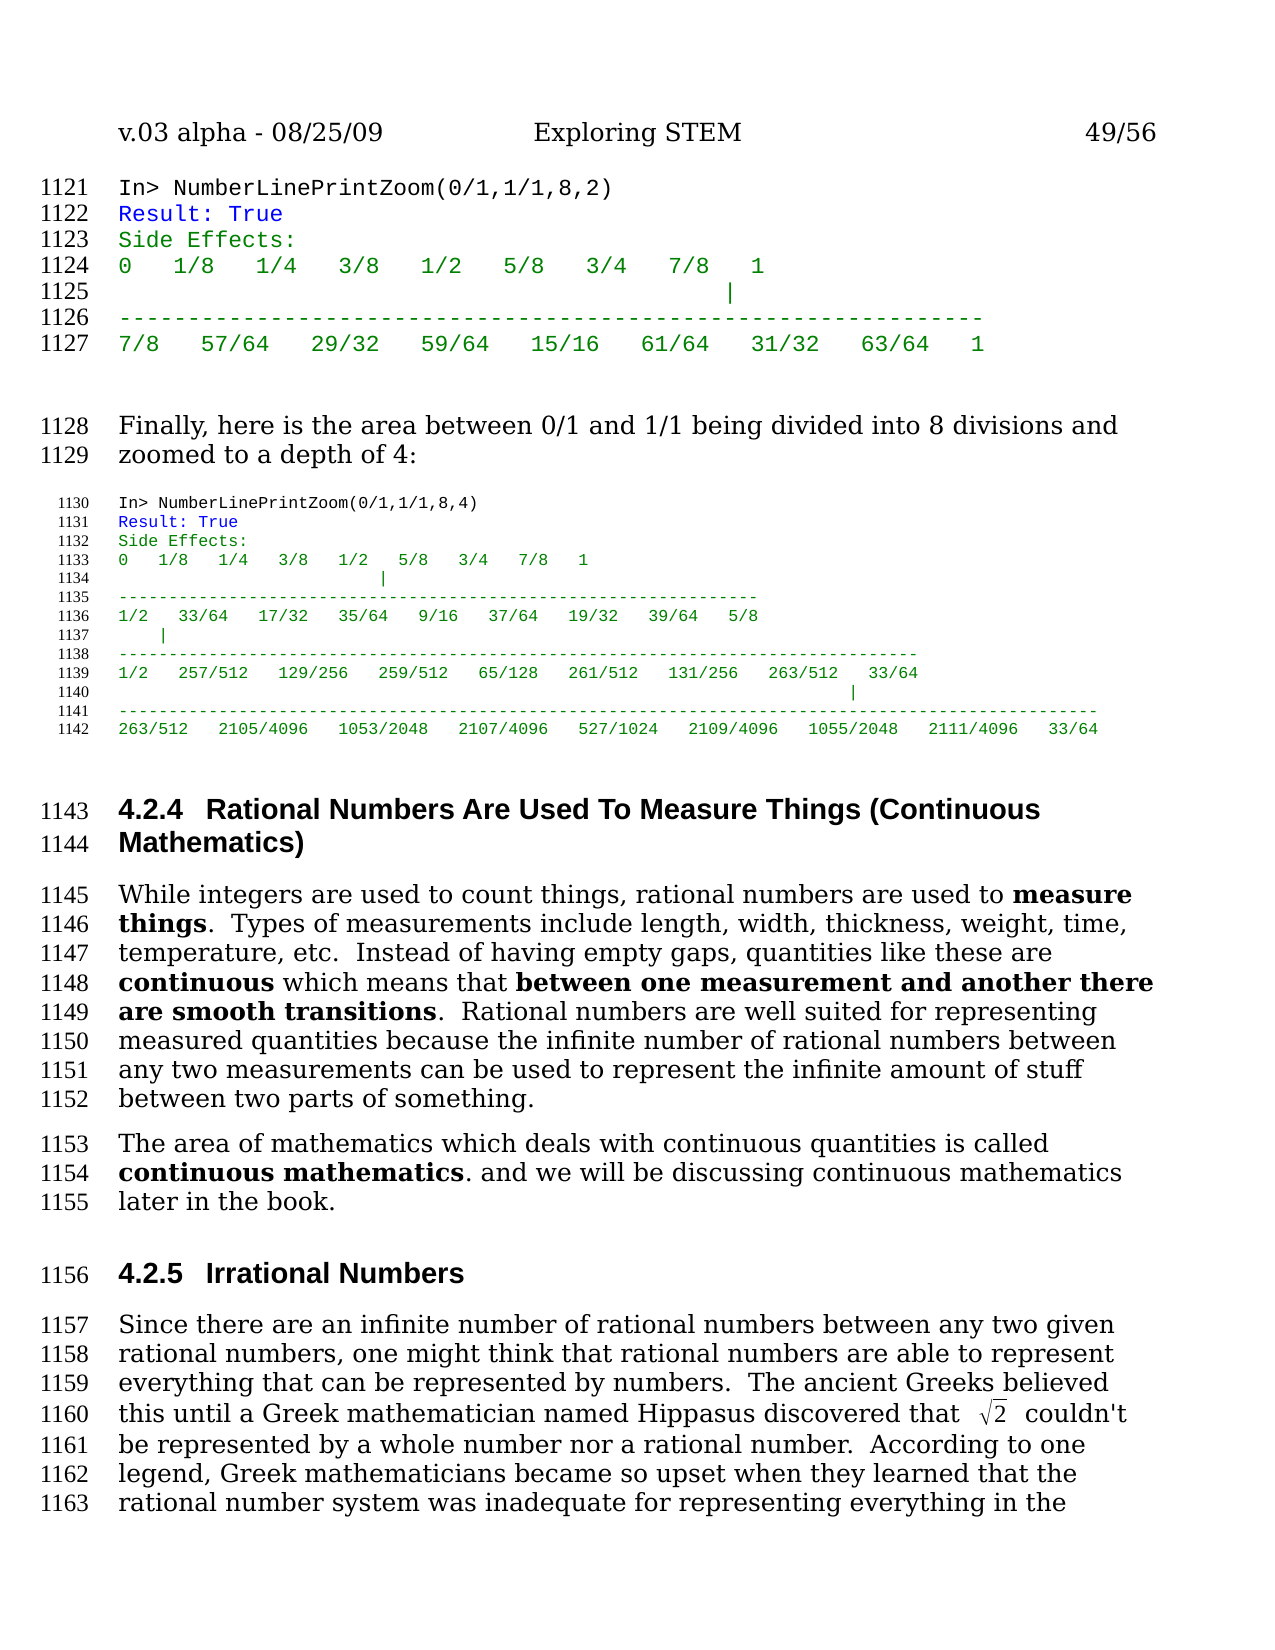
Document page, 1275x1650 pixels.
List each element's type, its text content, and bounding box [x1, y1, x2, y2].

text | [118, 570, 1157, 589]
text Side Effects: [118, 532, 1157, 551]
text Side Effects: [118, 229, 1157, 254]
text -------------------------------------------------------------------------------- [118, 646, 1157, 664]
text ---------------------------------------------------------------- [118, 589, 1157, 608]
subtitle Rational Numbers Are Used To Measure Things (Continuous Mathematics) [118, 792, 1157, 859]
text | [118, 627, 1157, 646]
text --------------------------------------------------------------- [118, 306, 1157, 332]
text Since there are an infinite number of rational numbers between any two given rational numbers, one might think that rational numbers are able to represent everything that can be represented by numbers. The ancient Greeks believed this until a Greek mathematician named Hippasus discovered thatcouldn't be represented by a whole number nor a rational number. According to one legend, Greek mathematicians became so upset when they learned that the rational number system was inadequate for representing everything in the [118, 1310, 1157, 1517]
text In> NumberLinePrintZoom(0/1,1/1,8,4) [118, 495, 1157, 513]
text While integers are used to count things, rational numbers are used to measure things. Types of measurements include length, width, thickness, weight, time, temperature, etc. Instead of having empty gaps, quantities like these are continuous which means that between one measurement and another there are smooth transitions. Rational numbers are well suited for representing measured quantities because the infinite number of rational numbers between any two measurements can be used to represent the infinite amount of stuff between two parts of something. [118, 880, 1157, 1114]
text | [118, 281, 1157, 306]
text Result: True [118, 513, 1157, 532]
text 0 1/8 1/4 3/8 1/2 5/8 3/4 7/8 1 [118, 551, 1157, 570]
text -------------------------------------------------------------------------------------------------- [118, 702, 1157, 721]
text | [118, 683, 1157, 702]
text 1/2 33/64 17/32 35/64 9/16 37/64 19/32 39/64 5/8 [118, 608, 1157, 627]
subtitle Irrational Numbers [118, 1256, 1157, 1289]
text 263/512 2105/4096 1053/2048 2107/4096 527/1024 2109/4096 1055/2048 2111/4096 33/64 [118, 721, 1157, 740]
text The area of mathematics which deals with continuous quantities is called continuous mathematics. and we will be discussing continuous mathematics later in the book. [118, 1129, 1157, 1217]
text In> NumberLinePrintZoom(0/1,1/1,8,2) [118, 177, 1157, 203]
text Result: True [118, 203, 1157, 229]
text Finally, here is the area between 0/1 and 1/1 being divided into 8 divisions and zoomed to a depth of 4: [118, 411, 1157, 470]
text 1/2 257/512 129/256 259/512 65/128 261/512 131/256 263/512 33/64 [118, 664, 1157, 683]
text 7/8 57/64 29/32 59/64 15/16 61/64 31/32 63/64 1 [118, 332, 1157, 358]
text 0 1/8 1/4 3/8 1/2 5/8 3/4 7/8 1 [118, 254, 1157, 281]
